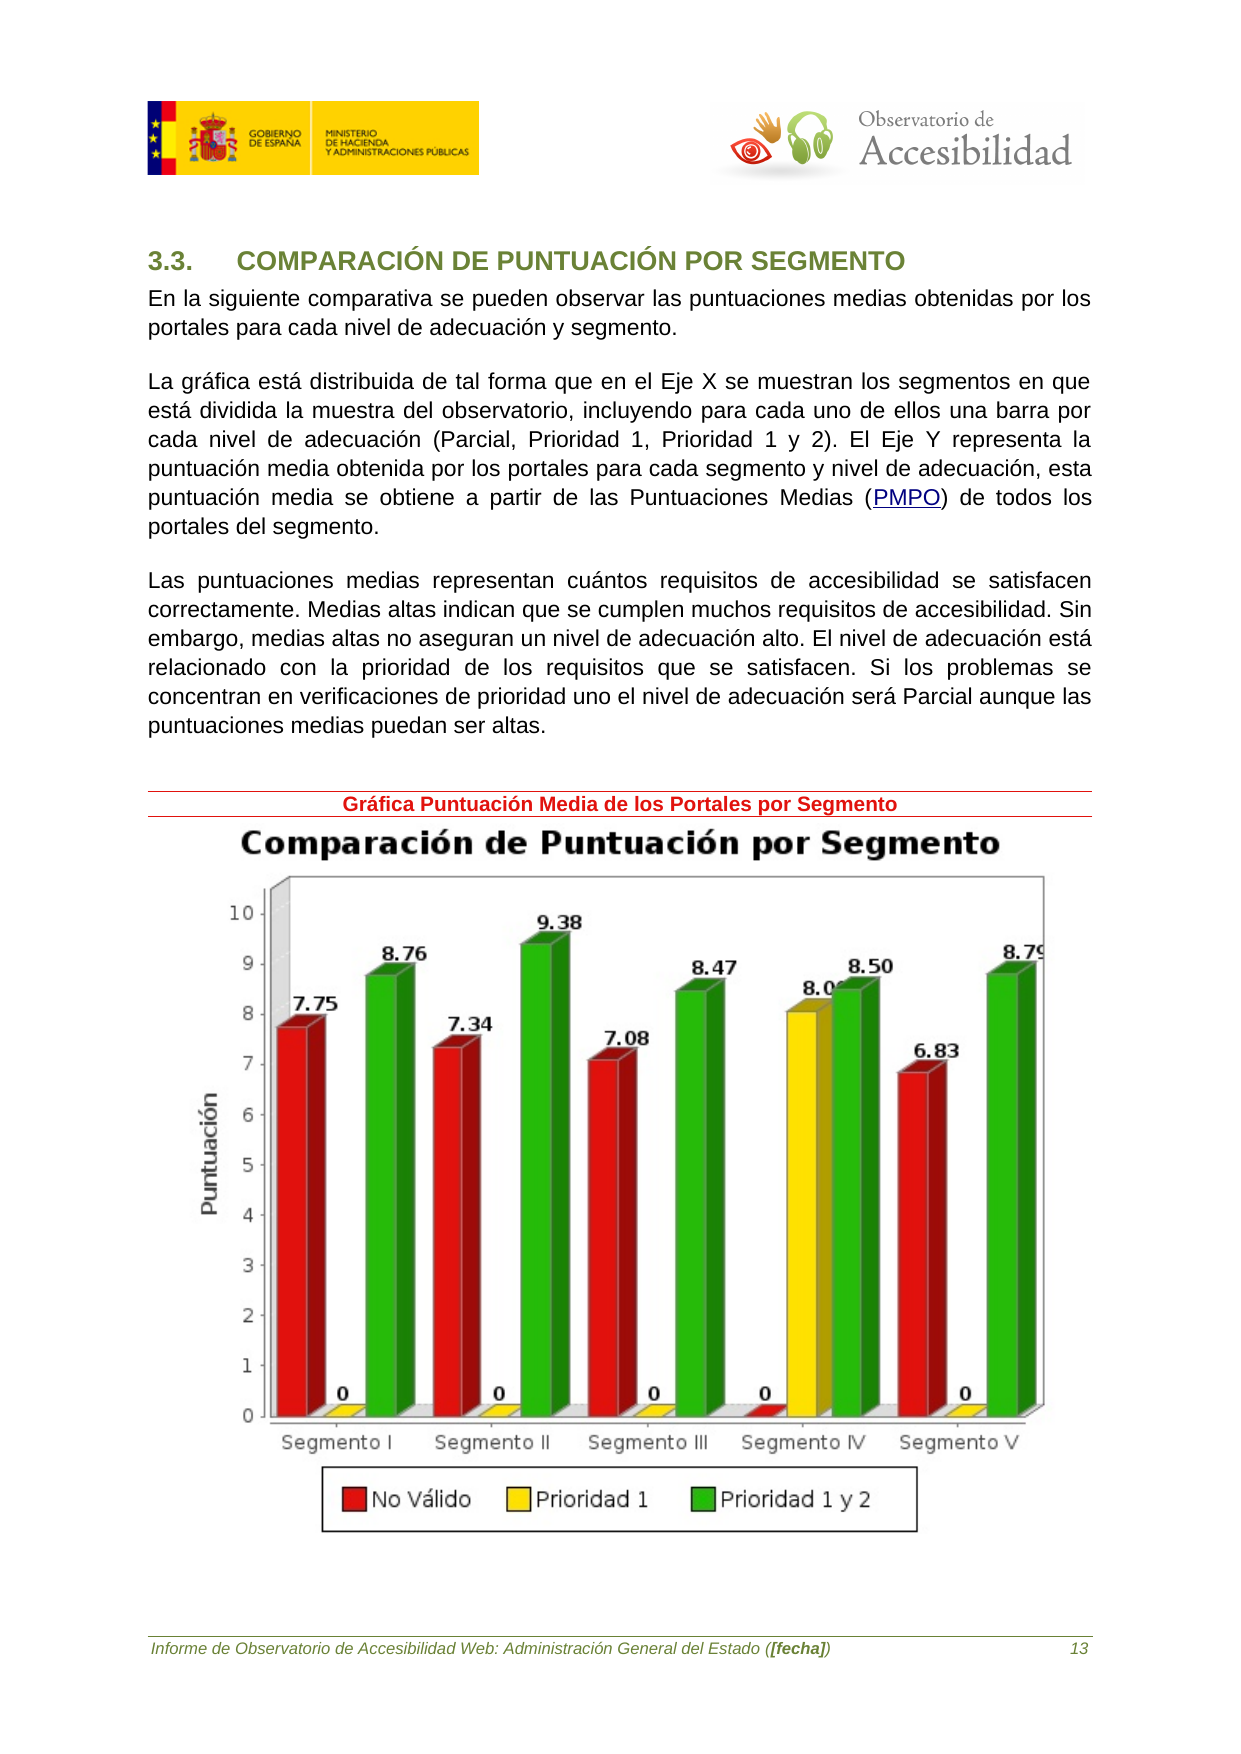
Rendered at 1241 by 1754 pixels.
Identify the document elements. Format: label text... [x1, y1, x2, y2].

picture [147, 101, 479, 175]
picture [710, 102, 1086, 185]
text Las puntuaciones medias representan cuántos requisitos de accesibilidad se satisfacen correctamente. Medias altas indican que se cumplen muchos requisitos de accesibilidad. Sin embargo, medias altas no aseguran un nivel de adecuación alto. El nivel de adecuación está relacionado con la prioridad de los requisitos que se satisfacen. Si los problemas se concentran en verificaciones de prioridad uno el nivel de adecuación será Parcial aunque las puntuaciones medias puedan ser altas. [148, 567, 1092, 738]
picture [178, 823, 1062, 1534]
text La gráfica está distribuida de tal forma que en el Eje X se muestran los segmentos en que está dividida la muestra del observatorio, incluyendo para cada uno de ellos una barra por cada nivel de adecuación (Parcial, Prioridad 1, Prioridad 1 y 2). El Eje Y representa la puntuación media obtenida por los portales para cada segmento y nivel de adecuación, esta puntuación media se obtiene a partir de las Puntuaciones Medias (PMPO) de todos los portales del segmento. [148, 368, 1092, 539]
subtitle Comparación de puntuación por segmento [148, 245, 1092, 276]
text Gráfica Puntuación Media de los Portales por Segmento [148, 792, 1092, 816]
text En la siguiente comparativa se pueden observar las puntuaciones medias obtenidas por los portales para cada nivel de adecuación y segmento. [148, 285, 1092, 341]
